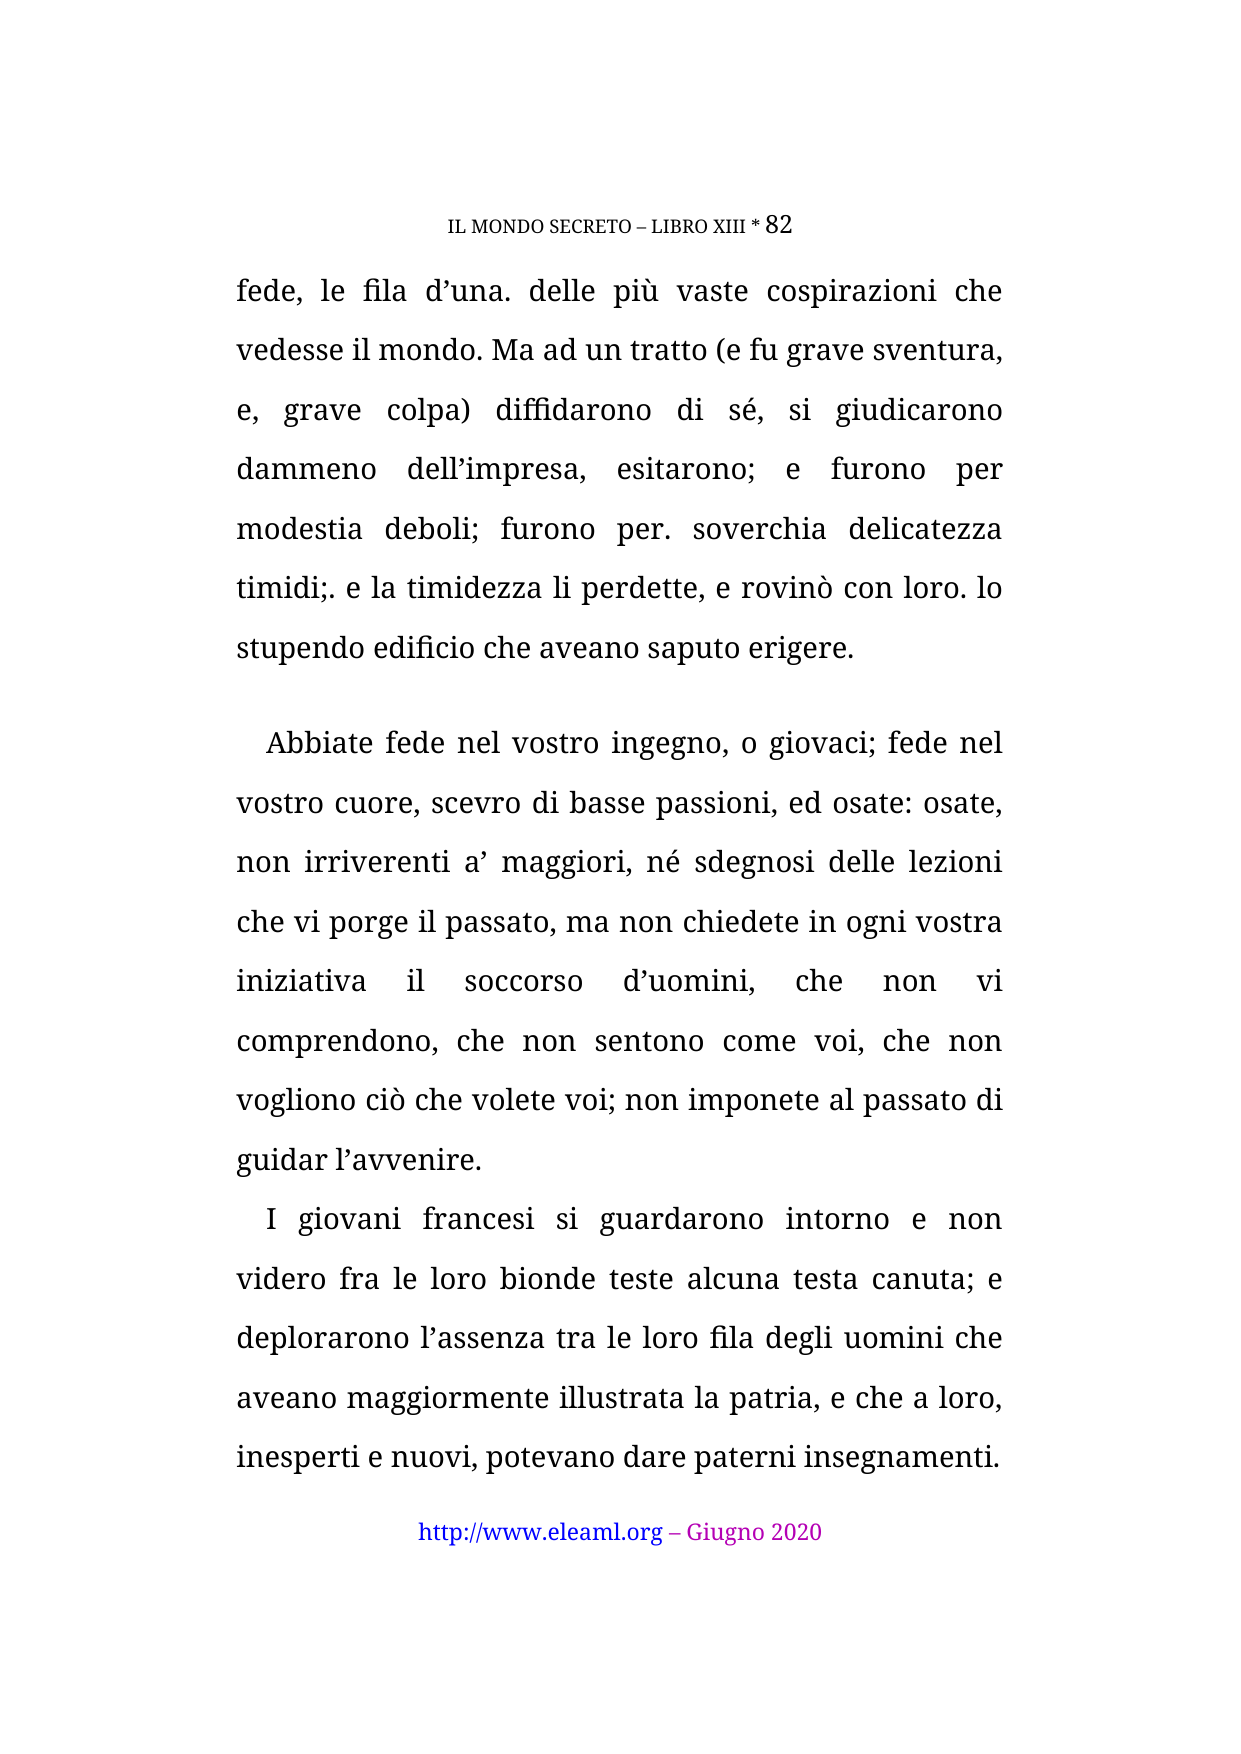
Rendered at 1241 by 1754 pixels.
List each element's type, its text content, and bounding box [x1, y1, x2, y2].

text I giovani francesi si guardarono intorno e non videro fra le loro bionde teste alcuna testa canuta; e deplorarono l’assenza tra le loro fila degli uomini che aveano maggiormente illustrata la patria, e che a loro, inesperti e nuovi, potevano dare paterni insegnamenti. [236, 1198, 1004, 1476]
text fede, le fila d’una. delle più vaste cospirazioni che vedesse il mondo. Ma ad un tratto (e fu grave sventura, e, grave colpa) diffidarono di sé, si giudicarono dammeno dell’impresa, esitarono; e furono per modestia deboli; furono per. soverchia delicatezza timidi;. e la timidezza li perdette, e rovinò con loro. lo stupendo edificio che aveano saputo erigere. [236, 270, 1004, 667]
text Abbiate fede nel vostro ingegno, o giovaci; fede nel vostro cuore, scevro di basse passioni, ed osate: osate, non irriverenti a’ maggiori, né sdegnosi delle lezioni che vi porge il passato, ma non chiedete in ogni vostra iniziativa il soccorso d’uomini, che non vi comprendono, che non sentono come voi, che non vogliono ciò che volete voi; non imponete al passato di guidar l’avvenire. [236, 723, 1004, 1179]
